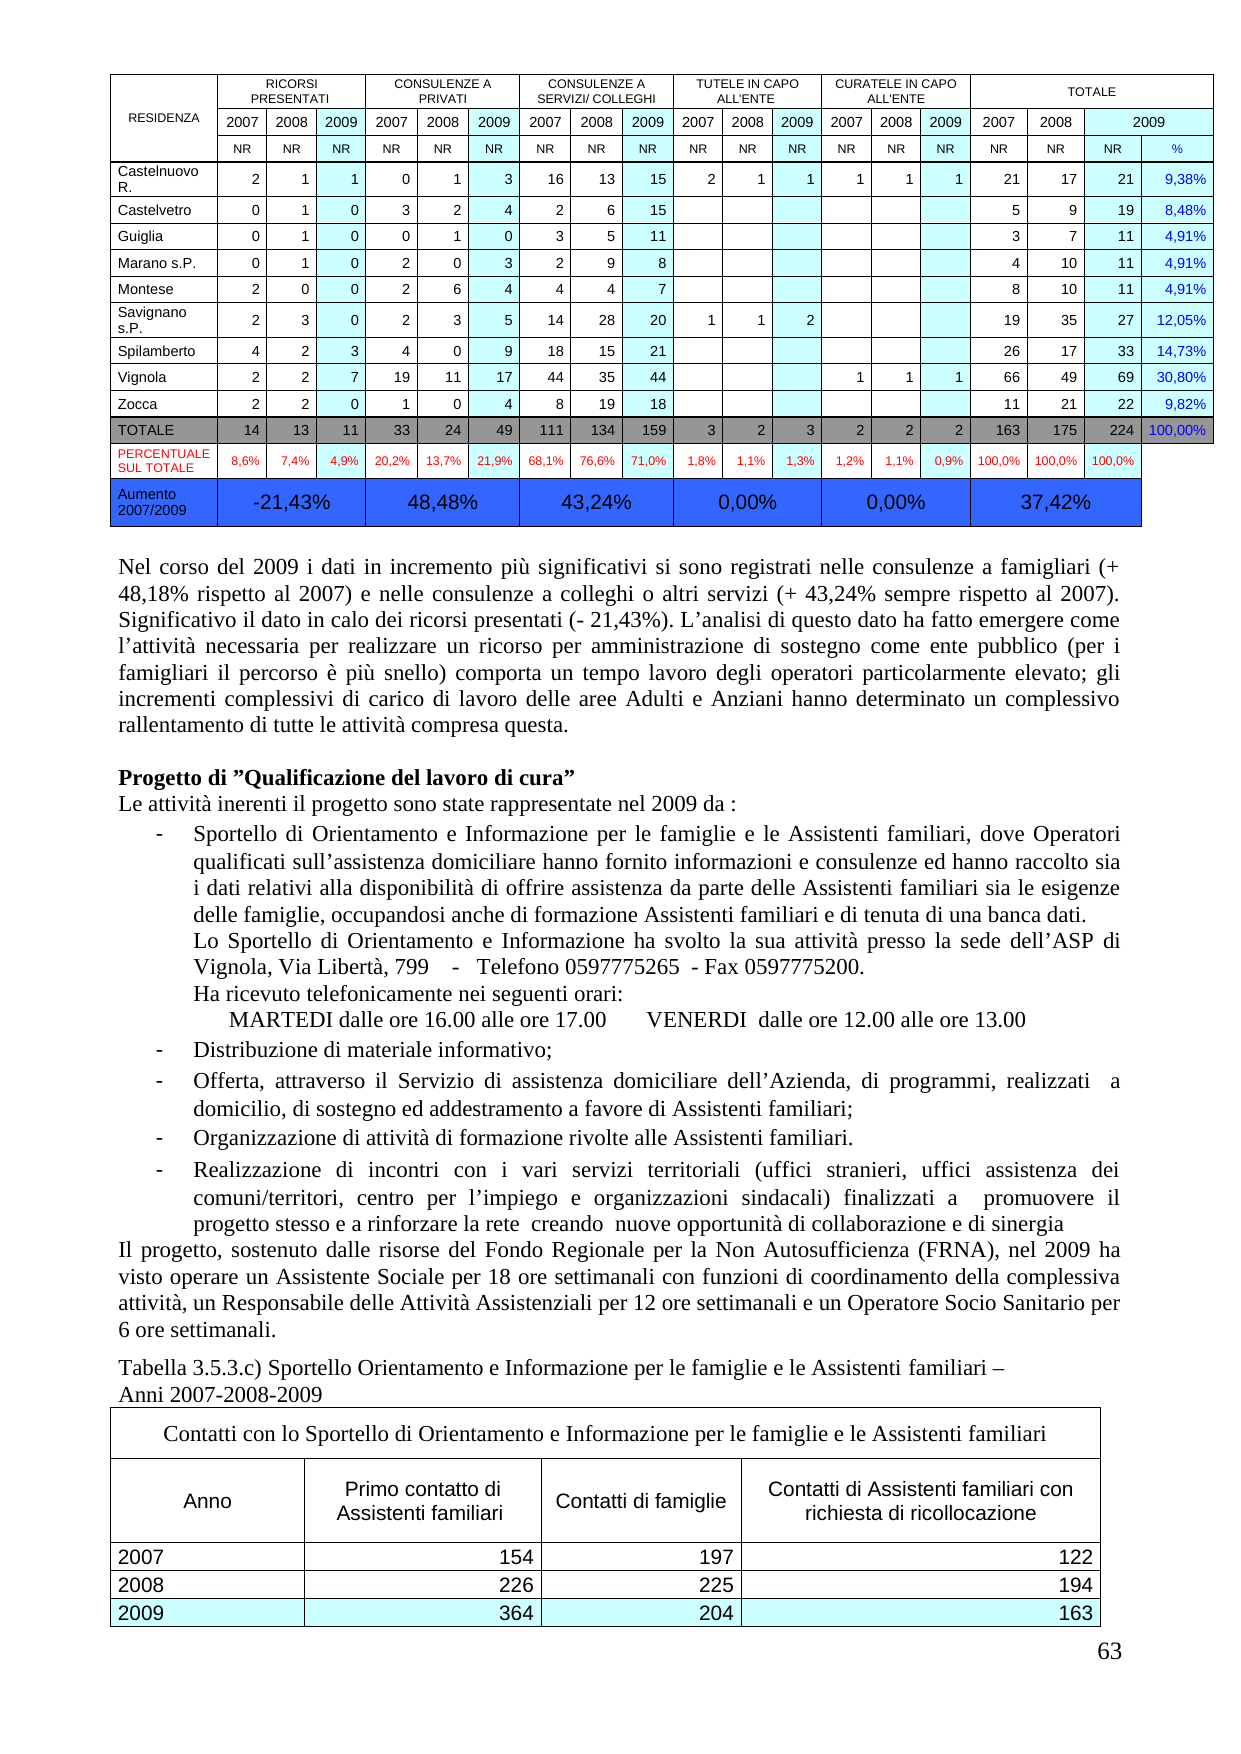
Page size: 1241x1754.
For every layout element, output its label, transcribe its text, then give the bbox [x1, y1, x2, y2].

table_cell 17 [1028, 163, 1084, 196]
table_cell 0 [366, 224, 417, 249]
table_cell 0 [317, 197, 365, 222]
table_cell 0 [317, 224, 365, 249]
table_cell 68,1% [520, 444, 570, 477]
table_cell 1,8% [674, 444, 722, 477]
table_cell Vignola [111, 364, 217, 390]
table_cell 2 [921, 418, 970, 443]
table_cell 3 [469, 163, 519, 196]
table_cell 2009 [623, 109, 673, 135]
table_cell NR [317, 136, 365, 161]
table_cell 2008 [872, 109, 920, 135]
table_cell [921, 224, 970, 249]
table_cell NR [723, 136, 772, 161]
table_cell [723, 364, 772, 390]
table_cell 2007 [971, 109, 1027, 135]
table_cell 9,82% [1142, 391, 1213, 416]
table_cell 14,73% [1142, 338, 1213, 363]
table_cell [723, 391, 772, 416]
table_cell 0 [418, 391, 468, 416]
table_cell 2 [520, 250, 570, 276]
table_cell Contatti di famiglie [542, 1459, 741, 1542]
table_cell 3 [674, 418, 722, 443]
table_cell 2009 [111, 1599, 304, 1626]
table_cell 4 [469, 391, 519, 416]
table_cell 4 [971, 250, 1027, 276]
table_cell 2 [218, 163, 266, 196]
table_cell [921, 250, 970, 276]
table_cell 10 [1028, 277, 1084, 302]
table_cell 12,05% [1142, 303, 1213, 337]
table_cell 19 [1085, 197, 1141, 222]
table_cell 33 [1085, 338, 1141, 363]
table_cell 3 [317, 338, 365, 363]
table_cell 7,4% [267, 444, 316, 477]
table_cell 66 [971, 364, 1027, 390]
table_cell 3 [418, 303, 468, 337]
table_cell 24 [418, 418, 468, 443]
table_cell 1 [872, 163, 920, 196]
table_cell Zocca [111, 391, 217, 416]
table_cell 9 [469, 338, 519, 363]
table_cell 21 [623, 338, 673, 363]
table_cell 4 [469, 197, 519, 222]
table_cell [921, 391, 970, 416]
table_cell [822, 303, 871, 337]
text Lo Sportello di Orientamento e Informazione ha svolto la sua attività presso la sede dell’ASP di Vignola, Via Libertà, 799 - Telefono 0597775265 - Fax 0597775200. [193, 927, 1122, 980]
table_cell RESIDENZA [111, 75, 217, 161]
table_cell [921, 338, 970, 363]
table_cell 2009 [921, 109, 970, 135]
table_cell Marano s.P. [111, 250, 217, 276]
table_cell 19 [571, 391, 622, 416]
table_cell 2008 [111, 1571, 304, 1598]
table_cell 2 [723, 418, 772, 443]
table_cell 19 [366, 364, 417, 390]
table_cell 21 [1028, 391, 1084, 416]
table_cell 7 [1028, 224, 1084, 249]
table_cell 1 [317, 163, 365, 196]
table_cell [674, 338, 722, 363]
table_cell Castelnuovo R. [111, 163, 217, 196]
table_cell [822, 391, 871, 416]
table_cell 1 [267, 163, 316, 196]
table_cell 3 [267, 303, 316, 337]
table_cell 2009 [469, 109, 519, 135]
table_cell 44 [520, 364, 570, 390]
table_cell 30,80% [1142, 364, 1213, 390]
table_cell [1142, 478, 1213, 526]
table_cell 37,42% [971, 479, 1141, 526]
table_cell 8 [623, 250, 673, 276]
table_cell 2 [872, 418, 920, 443]
table_cell [674, 364, 722, 390]
table_cell [723, 224, 772, 249]
table_cell 2009 [773, 109, 821, 135]
table_cell 2 [218, 364, 266, 390]
table_cell 6 [418, 277, 468, 302]
table_cell 1 [921, 364, 970, 390]
table_cell 9 [1028, 197, 1084, 222]
table_cell 49 [469, 418, 519, 443]
table_cell 43,24% [520, 479, 673, 526]
table_cell 11 [1085, 250, 1141, 276]
table_cell 2 [218, 277, 266, 302]
table_cell NR [971, 136, 1027, 161]
table_cell 11 [623, 224, 673, 249]
table_cell 27 [1085, 303, 1141, 337]
table_cell [723, 338, 772, 363]
table_cell 11 [1085, 277, 1141, 302]
table_cell CONSULENZE A SERVIZI/ COLLEGHI [520, 75, 673, 108]
table_cell 15 [623, 197, 673, 222]
table_cell 5 [469, 303, 519, 337]
table_cell 21 [1085, 163, 1141, 196]
table_cell 2 [267, 364, 316, 390]
table_cell 224 [1085, 418, 1141, 443]
table_cell Contatti di Assistenti familiari con richiesta di ricollocazione [742, 1459, 1100, 1542]
table_cell 49 [1028, 364, 1084, 390]
list Sportello di Orientamento e Informazione per le famiglie e le Assistenti familiari, dove Operatori qualificati sull’assistenza domiciliare hanno fornito informazioni e consulenze ed hanno raccolto sia i dati relativi alla disponibilità di offrire assistenza da parte delle Assistenti familiari sia le esigenze delle famiglie, occupandosi anche di formazione Assistenti familiari e di tenuta di una banca dati. [156, 817, 1122, 927]
table_cell [921, 277, 970, 302]
table_cell 100,0% [1085, 444, 1141, 477]
table_cell 76,6% [571, 444, 622, 477]
table_cell 3 [773, 418, 821, 443]
table_cell [872, 250, 920, 276]
table_cell [872, 224, 920, 249]
table_cell 100,0% [1028, 444, 1084, 477]
table_cell 0 [418, 250, 468, 276]
table_cell [773, 277, 821, 302]
table_cell 1 [872, 364, 920, 390]
table_cell 1 [267, 250, 316, 276]
table_cell 11 [1085, 224, 1141, 249]
table_cell 226 [305, 1571, 541, 1598]
text Ha ricevuto telefonicamente nei seguenti orari: [193, 980, 1122, 1006]
text Le attività inerenti il progetto sono state rappresentate nel 2009 da : [118, 790, 1122, 817]
table_cell 0 [317, 391, 365, 416]
table_cell 1 [267, 224, 316, 249]
table_cell 2007 [366, 109, 417, 135]
list Offerta, attraverso il Servizio di assistenza domiciliare dell’Azienda, di programmi, realizzati a domicilio, di sostegno ed addestramento a favore di Assistenti familiari; [156, 1064, 1122, 1121]
table_cell 2 [520, 197, 570, 222]
table_cell 0 [366, 163, 417, 196]
table_cell [921, 197, 970, 222]
table_cell TOTALE [111, 418, 217, 443]
table_cell 2009 [1085, 109, 1213, 135]
table_cell 159 [623, 418, 673, 443]
table_cell 1 [822, 364, 871, 390]
table_cell 13 [571, 163, 622, 196]
table_cell 3 [469, 250, 519, 276]
table_cell 6 [571, 197, 622, 222]
table_cell NR [267, 136, 316, 161]
table_cell Montese [111, 277, 217, 302]
table_cell Savignano s.P. [111, 303, 217, 337]
table_cell NR [921, 136, 970, 161]
table_cell 18 [520, 338, 570, 363]
table_cell [872, 338, 920, 363]
table_cell 0 [218, 224, 266, 249]
table_cell 20 [623, 303, 673, 337]
table_cell 154 [305, 1543, 541, 1570]
table_cell 1 [418, 163, 468, 196]
table_cell % [1142, 136, 1213, 161]
table_cell [674, 250, 722, 276]
table_cell 175 [1028, 418, 1084, 443]
table_cell 0,9% [921, 444, 970, 477]
table_cell 17 [1028, 338, 1084, 363]
table_cell 2007 [822, 109, 871, 135]
table_cell 3 [971, 224, 1027, 249]
table_cell -21,43% [218, 479, 365, 526]
table_cell 8 [971, 277, 1027, 302]
table_cell 2 [418, 197, 468, 222]
table_cell 3 [366, 197, 417, 222]
table_cell 2007 [674, 109, 722, 135]
table_cell 0 [218, 250, 266, 276]
table_cell 5 [971, 197, 1027, 222]
table_cell 225 [542, 1571, 741, 1598]
table_cell [773, 250, 821, 276]
table_cell [723, 277, 772, 302]
table_cell 20,2% [366, 444, 417, 477]
table_cell 8 [520, 391, 570, 416]
table_cell 122 [742, 1543, 1100, 1570]
text Progetto di ”Qualificazione del lavoro di cura” [118, 764, 1122, 790]
table_cell 4,91% [1142, 224, 1213, 249]
table_cell 0 [317, 277, 365, 302]
table_cell 69 [1085, 364, 1141, 390]
table_cell Guiglia [111, 224, 217, 249]
table_cell [773, 338, 821, 363]
list Realizzazione di incontri con i vari servizi territoriali (uffici stranieri, uffici assistenza dei comuni/territori, centro per l’impiego e organizzazioni sindacali) finalizzati a promuovere il progetto stesso e a rinforzare la rete creando nuove opportunità di collaborazione e di sinergia [156, 1153, 1122, 1237]
table_cell 4,9% [317, 444, 365, 477]
table_cell 15 [623, 163, 673, 196]
table_cell 13 [267, 418, 316, 443]
table_cell 2 [366, 250, 417, 276]
table_cell 4 [469, 277, 519, 302]
table_cell 44 [623, 364, 673, 390]
table_cell [674, 197, 722, 222]
table_cell [773, 364, 821, 390]
text Il progetto, sostenuto dalle risorse del Fondo Regionale per la Non Autosufficienza (FRNA), nel 2009 ha visto operare un Assistente Sociale per 18 ore settimanali con funzioni di coordinamento della complessiva attività, un Responsabile delle Attività Assistenziali per 12 ore settimanali e un Operatore Socio Sanitario per 6 ore settimanali. [118, 1237, 1122, 1342]
table_cell 1 [723, 303, 772, 337]
table_cell 28 [571, 303, 622, 337]
table_cell [1142, 444, 1213, 477]
table_cell 163 [971, 418, 1027, 443]
table_cell 100,0% [971, 444, 1027, 477]
table_cell 5 [571, 224, 622, 249]
table_cell [921, 303, 970, 337]
table_cell 8,6% [218, 444, 266, 477]
table_cell Aumento 2007/2009 [111, 479, 217, 526]
table_cell 2 [366, 277, 417, 302]
table_cell 204 [542, 1599, 741, 1626]
table_cell 0 [317, 303, 365, 337]
table_cell 194 [742, 1571, 1100, 1598]
table_cell [773, 391, 821, 416]
table_cell 1,1% [872, 444, 920, 477]
table_cell 71,0% [623, 444, 673, 477]
table_cell 2008 [267, 109, 316, 135]
table_cell 14 [218, 418, 266, 443]
text Nel corso del 2009 i dati in incremento più significativi si sono registrati nelle consulenze a famigliari (+ 48,18% rispetto al 2007) e nelle consulenze a colleghi o altri servizi (+ 43,24% sempre rispetto al 2007). Significativo il dato in calo dei ricorsi presentati (- 21,43%). L’analisi di questo dato ha fatto emergere come l’attività necessaria per realizzare un ricorso per amministrazione di sostegno come ente pubblico (per i famigliari il percorso è più snello) comporta un tempo lavoro degli operatori particolarmente elevato; gli incrementi complessivi di carico di lavoro delle aree Adulti e Anziani hanno determinato un complessivo rallentamento di tutte le attività compresa questa. [118, 553, 1122, 738]
table_cell 2 [674, 163, 722, 196]
table_cell 18 [623, 391, 673, 416]
table_cell [872, 391, 920, 416]
table_cell 21,9% [469, 444, 519, 477]
table_cell 2007 [111, 1543, 304, 1570]
table_cell NR [623, 136, 673, 161]
table_cell CURATELE IN CAPO ALL'ENTE [822, 75, 970, 108]
table_cell 2 [267, 338, 316, 363]
table_cell NR [366, 136, 417, 161]
table_cell NR [872, 136, 920, 161]
table_cell 2009 [317, 109, 365, 135]
table_cell 2007 [218, 109, 266, 135]
table_cell [872, 197, 920, 222]
table_cell NR [822, 136, 871, 161]
table_cell 26 [971, 338, 1027, 363]
table_cell 14 [520, 303, 570, 337]
table_cell 13,7% [418, 444, 468, 477]
table_cell 48,48% [366, 479, 519, 526]
table_cell 2008 [571, 109, 622, 135]
table_cell 33 [366, 418, 417, 443]
table_cell 197 [542, 1543, 741, 1570]
table_cell 2 [267, 391, 316, 416]
table_cell [822, 277, 871, 302]
table_cell 2 [218, 391, 266, 416]
table_cell 2008 [418, 109, 468, 135]
table_cell 0 [267, 277, 316, 302]
table_cell NR [1028, 136, 1084, 161]
table_cell NR [674, 136, 722, 161]
table_cell 111 [520, 418, 570, 443]
table_cell CONSULENZE A PRIVATI [366, 75, 519, 108]
table_cell RICORSI PRESENTATI [218, 75, 365, 108]
table_cell 16 [520, 163, 570, 196]
table_cell 3 [520, 224, 570, 249]
table_cell 15 [571, 338, 622, 363]
table_cell [822, 224, 871, 249]
table_cell 2 [218, 303, 266, 337]
table_cell 11 [971, 391, 1027, 416]
table_cell 10 [1028, 250, 1084, 276]
table_cell 1 [674, 303, 722, 337]
table_cell 4 [218, 338, 266, 363]
table_cell 9,38% [1142, 163, 1213, 196]
table_cell 17 [469, 364, 519, 390]
table_cell 1 [366, 391, 417, 416]
table_cell 4,91% [1142, 250, 1213, 276]
table_cell [773, 224, 821, 249]
table_cell NR [418, 136, 468, 161]
table_cell 35 [571, 364, 622, 390]
list Distribuzione di materiale informativo; [156, 1032, 1122, 1064]
table_cell 1,3% [773, 444, 821, 477]
table_cell 35 [1028, 303, 1084, 337]
table_cell 1 [418, 224, 468, 249]
table_cell 4 [571, 277, 622, 302]
table_cell 134 [571, 418, 622, 443]
table_cell NR [773, 136, 821, 161]
table_cell NR [520, 136, 570, 161]
table_cell 0,00% [674, 479, 821, 526]
table_cell 2008 [723, 109, 772, 135]
table_cell TUTELE IN CAPO ALL'ENTE [674, 75, 821, 108]
text MARTEDI dalle ore 16.00 alle ore 17.00 VENERDI dalle ore 12.00 alle ore 13.00 [177, 1006, 1122, 1032]
table_cell 11 [418, 364, 468, 390]
table_cell [872, 303, 920, 337]
table_cell NR [469, 136, 519, 161]
table_cell [723, 197, 772, 222]
table_cell 8,48% [1142, 197, 1213, 222]
table_cell [674, 224, 722, 249]
table_cell Primo contatto di Assistenti familiari [305, 1459, 541, 1542]
table_cell 0 [469, 224, 519, 249]
table_cell NR [218, 136, 266, 161]
table_cell 1 [723, 163, 772, 196]
table_cell 19 [971, 303, 1027, 337]
table_cell 364 [305, 1599, 541, 1626]
table_cell [723, 250, 772, 276]
table_cell 100,00% [1142, 418, 1213, 443]
text Tabella 3.5.3.c) Sportello Orientamento e Informazione per le famiglie e le Assistenti familiari – Anni 2007-2008-2009 [118, 1354, 1122, 1407]
table_cell [822, 250, 871, 276]
table_cell 9 [571, 250, 622, 276]
list Organizzazione di attività di formazione rivolte alle Assistenti familiari. [156, 1121, 1122, 1153]
table_cell TOTALE [971, 75, 1213, 108]
table_cell 0 [317, 250, 365, 276]
table_cell 22 [1085, 391, 1141, 416]
table_cell 21 [971, 163, 1027, 196]
table_cell 2 [366, 303, 417, 337]
table_cell Anno [111, 1459, 304, 1542]
table_cell 1,2% [822, 444, 871, 477]
table_cell [674, 391, 722, 416]
table_cell 2 [773, 303, 821, 337]
table_cell NR [1085, 136, 1141, 161]
table_header Contatti con lo Sportello di Orientamento e Informazione per le famiglie e le Assistenti familiari [111, 1408, 1100, 1458]
table_cell 7 [317, 364, 365, 390]
table_cell [822, 338, 871, 363]
table_cell 2008 [1028, 109, 1084, 135]
table_cell NR [571, 136, 622, 161]
table_cell 1 [822, 163, 871, 196]
table_cell 11 [317, 418, 365, 443]
table_cell 2007 [520, 109, 570, 135]
table_cell 4 [520, 277, 570, 302]
table_cell [674, 277, 722, 302]
table_cell 7 [623, 277, 673, 302]
table_cell 1 [267, 197, 316, 222]
table_cell 1 [773, 163, 821, 196]
table_cell 1,1% [723, 444, 772, 477]
table_cell [773, 197, 821, 222]
table_cell [872, 277, 920, 302]
table_cell 0 [418, 338, 468, 363]
table_cell 2 [822, 418, 871, 443]
table_cell [822, 197, 871, 222]
table_cell 1 [921, 163, 970, 196]
table_cell Spilamberto [111, 338, 217, 363]
table_cell PERCENTUALE SUL TOTALE [111, 444, 217, 477]
table_cell Castelvetro [111, 197, 217, 222]
table_cell 0 [218, 197, 266, 222]
table_cell 4 [366, 338, 417, 363]
table_cell 0,00% [822, 479, 970, 526]
table_cell 163 [742, 1599, 1100, 1626]
table_cell 4,91% [1142, 277, 1213, 302]
